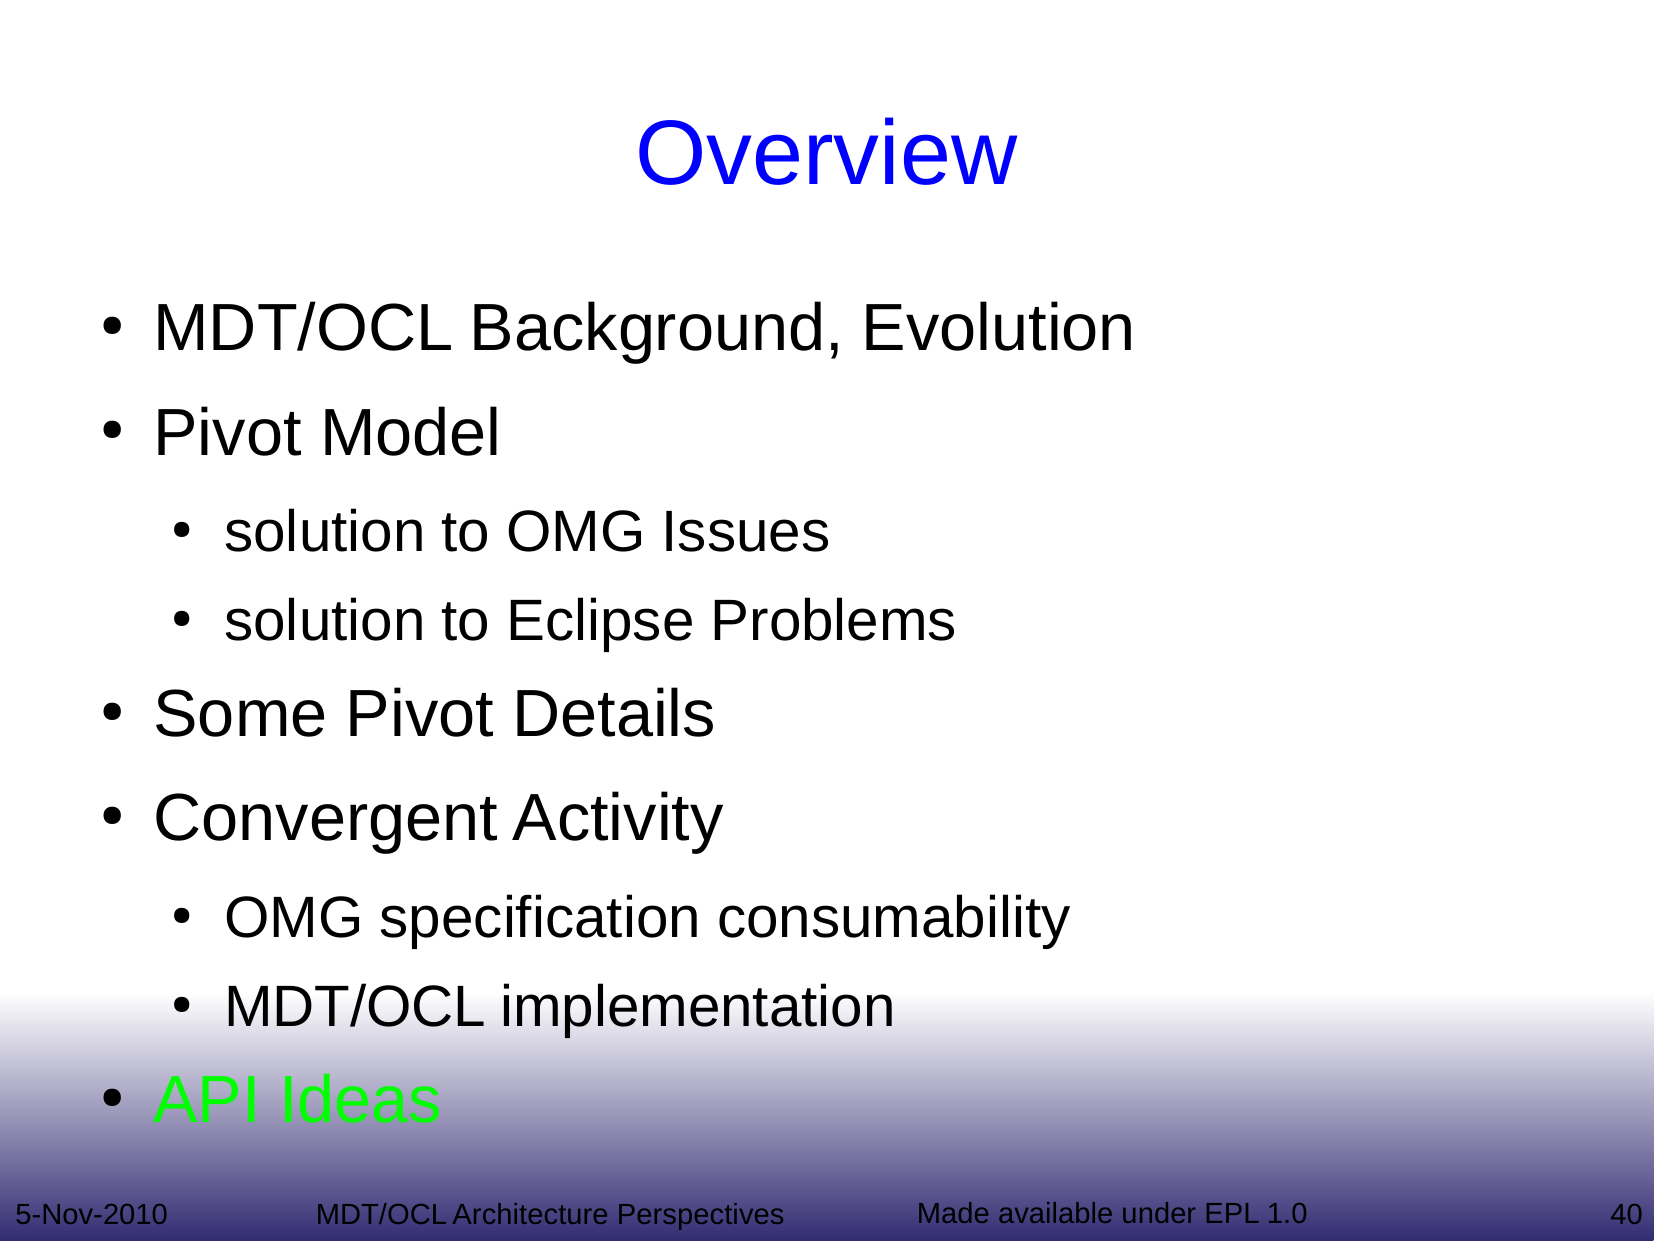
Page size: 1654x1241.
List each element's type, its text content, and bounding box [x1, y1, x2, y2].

list MDT/OCL Background, Evolution Pivot Model solution to OMG Issues solution to Eclipse Problems Some Pivot Details Convergent Activity OMG specification consumability MDT/OCL implementation API Ideas [82, 290, 1571, 1136]
title Overview [82, 49, 1571, 257]
